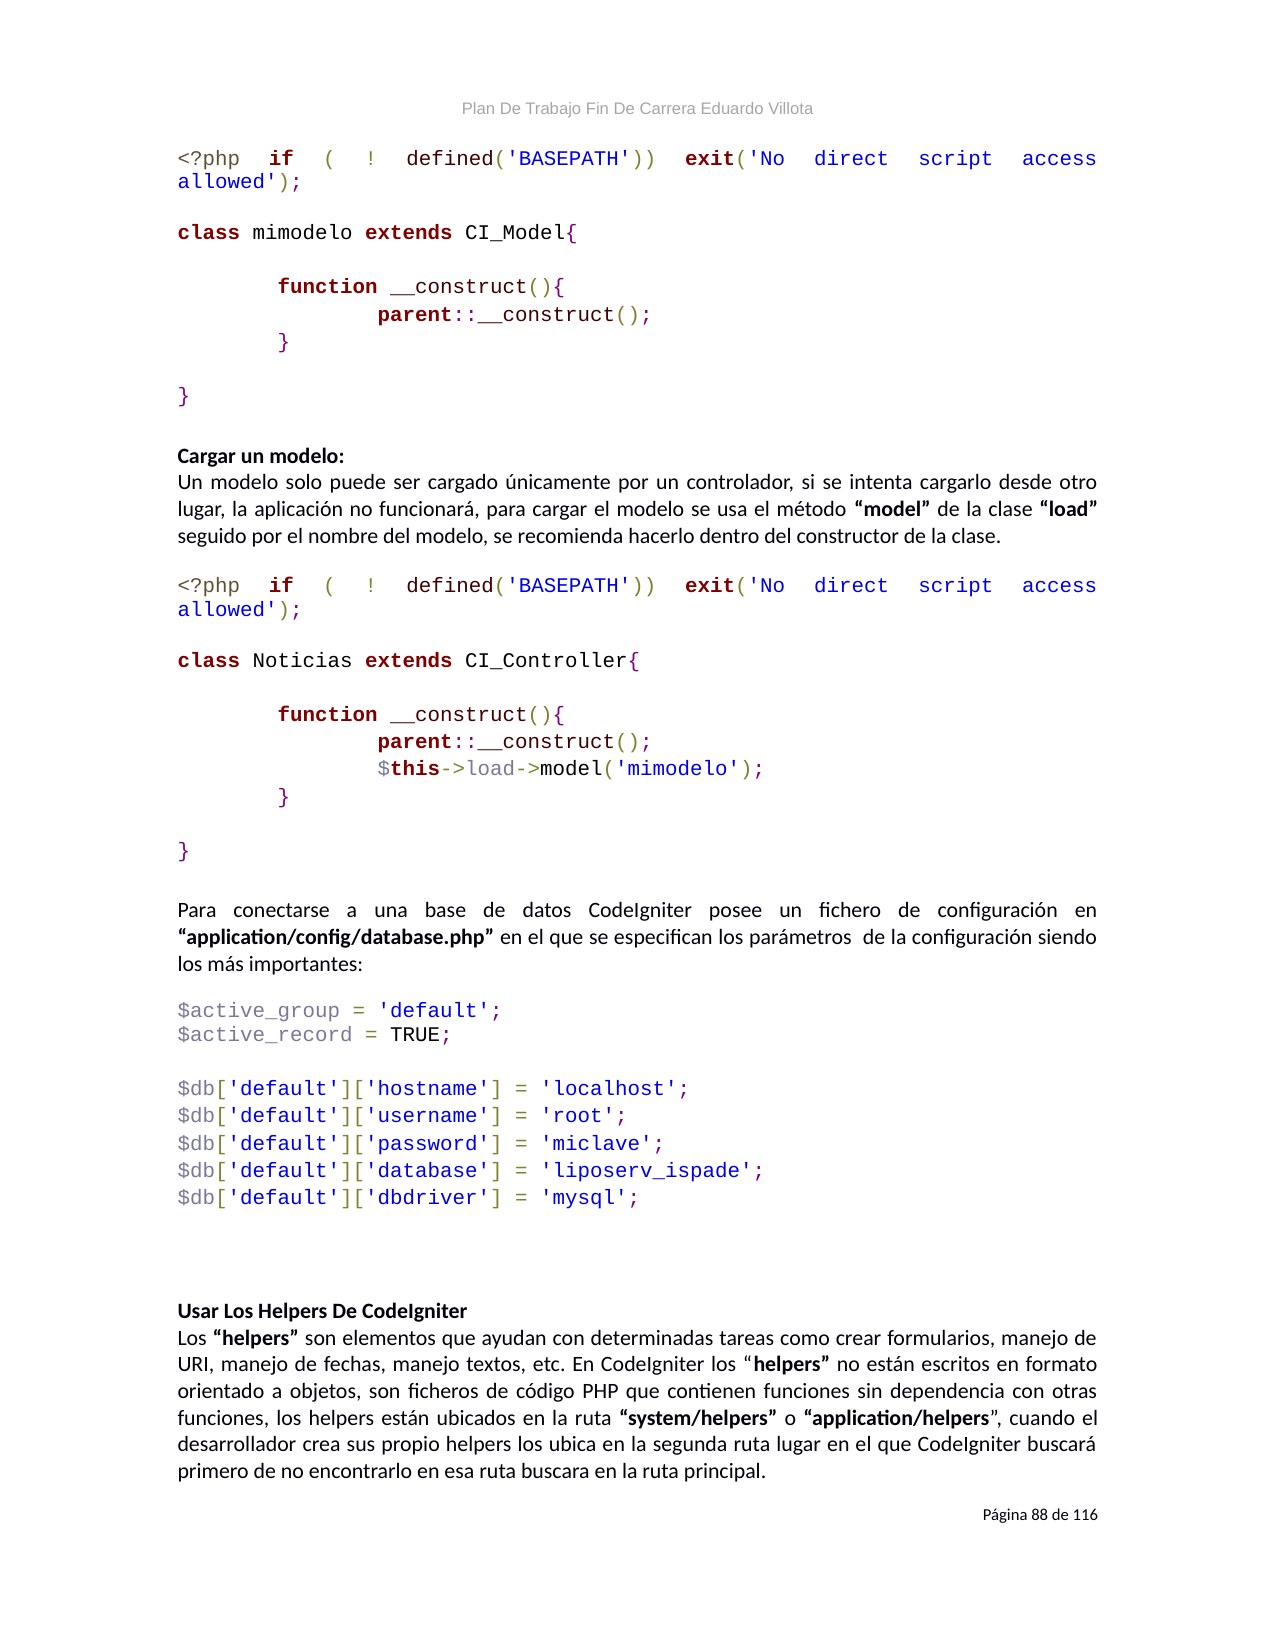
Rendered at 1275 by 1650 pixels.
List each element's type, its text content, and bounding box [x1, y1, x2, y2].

text } [177, 385, 1098, 409]
text Cargar un modelo: [177, 442, 1098, 468]
text $active_record = TRUE; [177, 1024, 1098, 1048]
text } [177, 786, 1098, 809]
text Para conectarse a una base de datos CodeIgniter posee un fichero de configuración en “application/config/database.php” en el que se especifican los parámetros de la configuración siendo los más importantes: [177, 897, 1098, 977]
text Los “helpers” son elementos que ayudan con determinadas tareas como crear formularios, manejo de URI, manejo de fechas, manejo textos, etc. En CodeIgniter los “helpers” no están escritos en formato orientado a objetos, son ficheros de código PHP que contienen funciones sin dependencia con otras funciones, los helpers están ubicados en la ruta “system/helpers” o “application/helpers”, cuando el desarrollador crea sus propio helpers los ubica en la segunda ruta lugar en el que CodeIgniter buscará primero de no encontrarlo en esa ruta buscara en la ruta principal. [177, 1324, 1098, 1484]
text class Noticias extends CI_Controller{ [177, 650, 1098, 673]
text } [177, 840, 1098, 864]
text <?php if ( ! defined('BASEPATH')) exit('No direct script access allowed'); [177, 575, 1098, 622]
text $db['default']['password'] = 'miclave'; [177, 1133, 1098, 1156]
text $db['default']['username'] = 'root'; [177, 1106, 1098, 1129]
text $active_group = 'default'; [177, 1000, 1098, 1024]
text <?php if ( ! defined('BASEPATH')) exit('No direct script access allowed'); [177, 148, 1098, 195]
text $db['default']['hostname'] = 'localhost'; [177, 1078, 1098, 1102]
text $this->load->model('mimodelo'); [177, 758, 1098, 782]
text Usar Los Helpers De CodeIgniter [177, 1297, 1098, 1324]
text class mimodelo extends CI_Model{ [177, 222, 1098, 246]
text $db['default']['database'] = 'liposerv_ispade'; [177, 1160, 1098, 1183]
text Un modelo solo puede ser cargado únicamente por un controlador, si se intenta cargarlo desde otro lugar, la aplicación no funcionará, para cargar el modelo se usa el método “model” de la clase “load” seguido por el nombre del modelo, se recomienda hacerlo dentro del constructor de la clase. [177, 468, 1098, 548]
text parent::__construct(); [177, 731, 1098, 755]
text function __construct(){ [177, 704, 1098, 728]
text $db['default']['dbdriver'] = 'mysql'; [177, 1187, 1098, 1211]
text } [177, 331, 1098, 354]
text function __construct(){ [177, 276, 1098, 300]
text parent::__construct(); [177, 304, 1098, 327]
